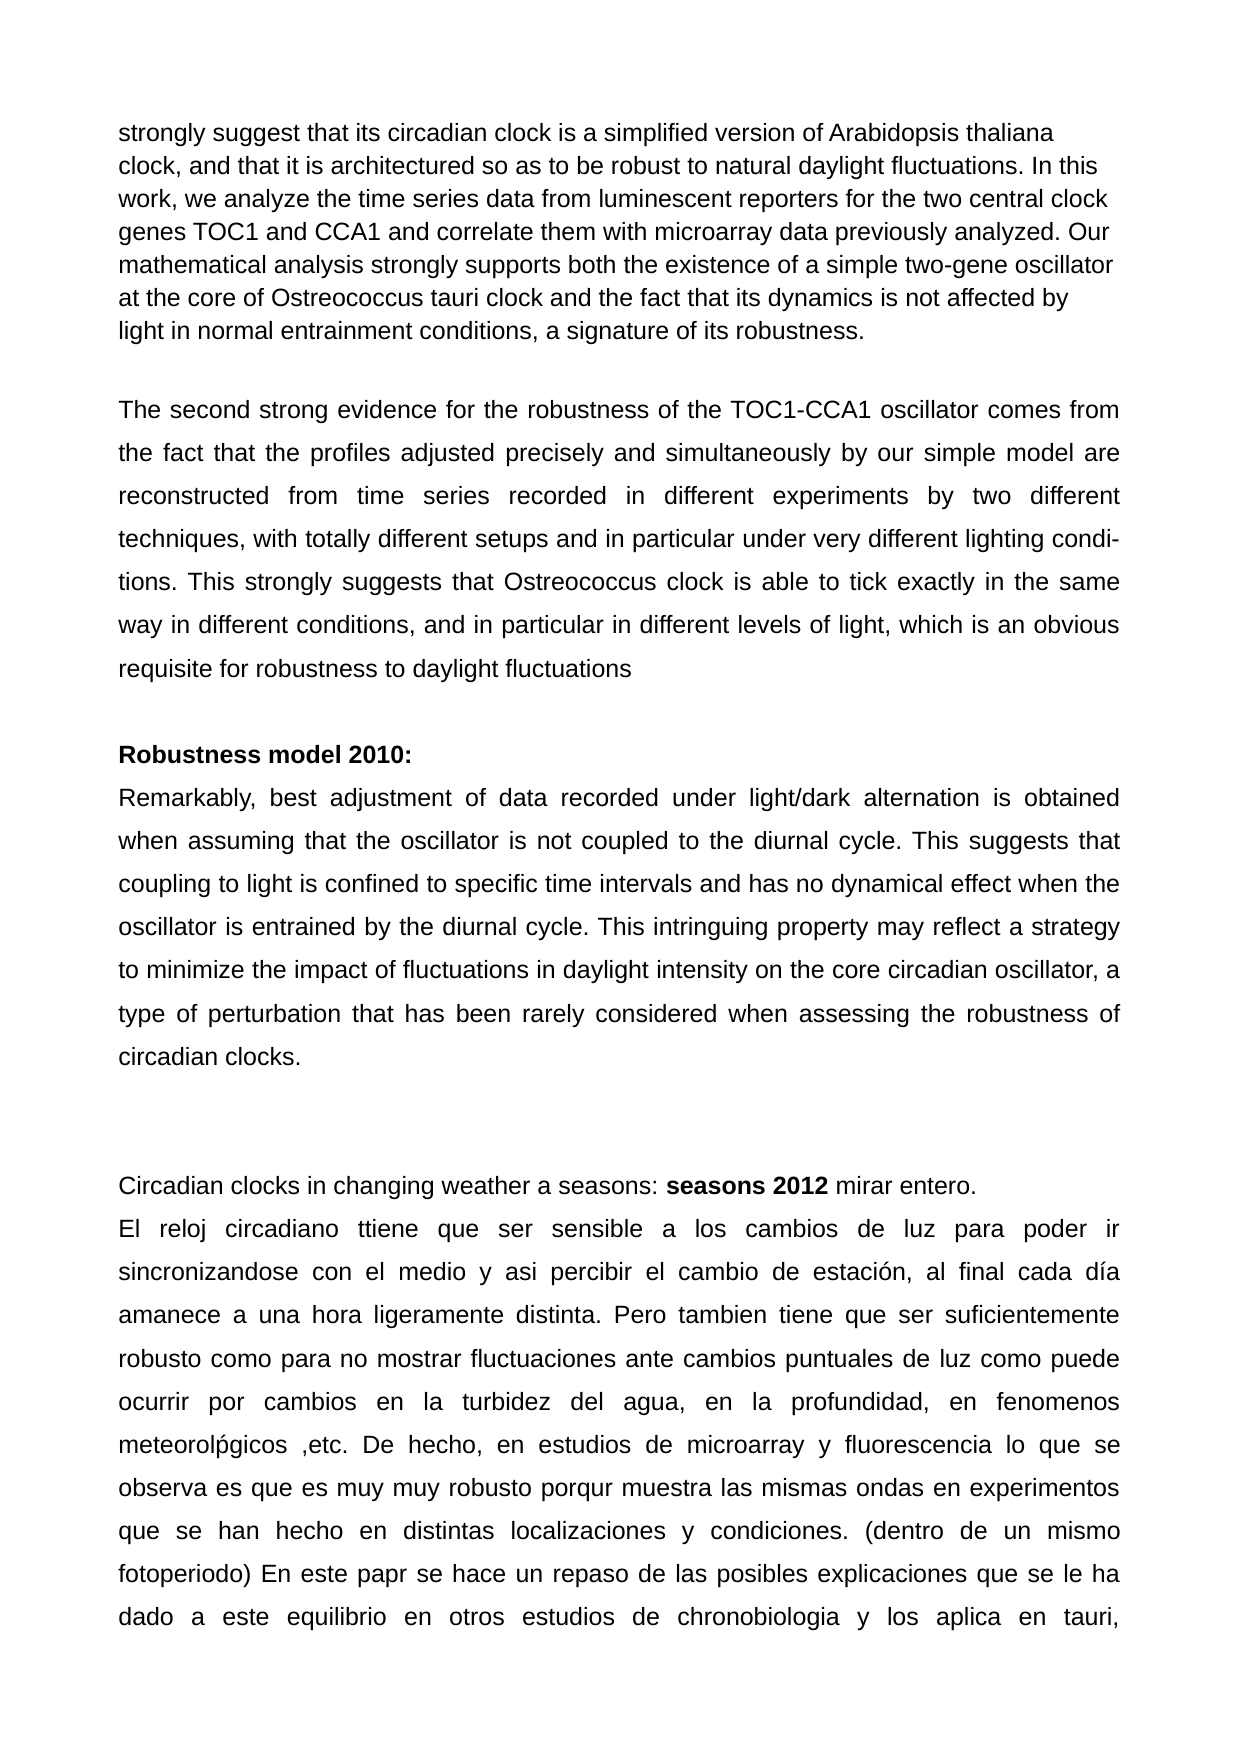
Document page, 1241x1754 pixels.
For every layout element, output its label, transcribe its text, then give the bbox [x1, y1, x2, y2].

text El reloj circadiano ttiene que ser sensible a los cambios de luz para poder ir sincronizandose con el medio y asi percibir el cambio de estación, al final cada día amanece a una hora ligeramente distinta. Pero tambien tiene que ser suficientemente robusto como para no mostrar fluctuaciones ante cambios puntuales de luz como puede ocurrir por cambios en la turbidez del agua, en la profundidad, en fenomenos meteorolṕgicos ,etc. De hecho, en estudios de microarray y fluorescencia lo que se observa es que es muy muy robusto porqur muestra las mismas ondas en experimentos que se han hecho en distintas localizaciones y condiciones. (dentro de un mismo fotoperiodo) En este papr se hace un repaso de las posibles explicaciones que se le ha dado a este equilibrio en otros estudios de chronobiologia y los aplica en tauri, [118, 1214, 1122, 1631]
text The second strong evidence for the robustness of the TOC1-CCA1 oscillator comes from the fact that the profiles adjusted precisely and simultaneously by our simple model are reconstructed from time series recorded in different experiments by two different techniques, with totally different setups and in particular under very different lighting condi- tions. This strongly suggests that Ostreococcus clock is able to tick exactly in the same way in different conditions, and in particular in different levels of light, which is an obvious requisite for robustness to daylight fluctuations [118, 395, 1122, 682]
text Robustness model 2010: [118, 740, 1122, 768]
text strongly suggest that its circadian clock is a simplified version of Arabidopsis thaliana clock, and that it is architectured so as to be robust to natural daylight fluctuations. In this work, we analyze the time series data from luminescent reporters for the two central clock genes TOC1 and CCA1 and correlate them with microarray data previously analyzed. Our mathematical analysis strongly supports both the existence of a simple two-gene oscillator at the core of Ostreococcus tauri clock and the fact that its dynamics is not affected by light in normal entrainment conditions, a signature of its robustness. [118, 118, 1122, 345]
text Circadian clocks in changing weather a seasons: seasons 2012 mirar entero. [118, 1171, 1122, 1200]
text Remarkably, best adjustment of data recorded under light/dark alternation is obtained when assuming that the oscillator is not coupled to the diurnal cycle. This suggests that coupling to light is confined to specific time intervals and has no dynamical effect when the oscillator is entrained by the diurnal cycle. This intringuing property may reflect a strategy to minimize the impact of fluctuations in daylight intensity on the core circadian oscillator, a type of perturbation that has been rarely considered when assessing the robustness of circadian clocks. [118, 783, 1122, 1070]
